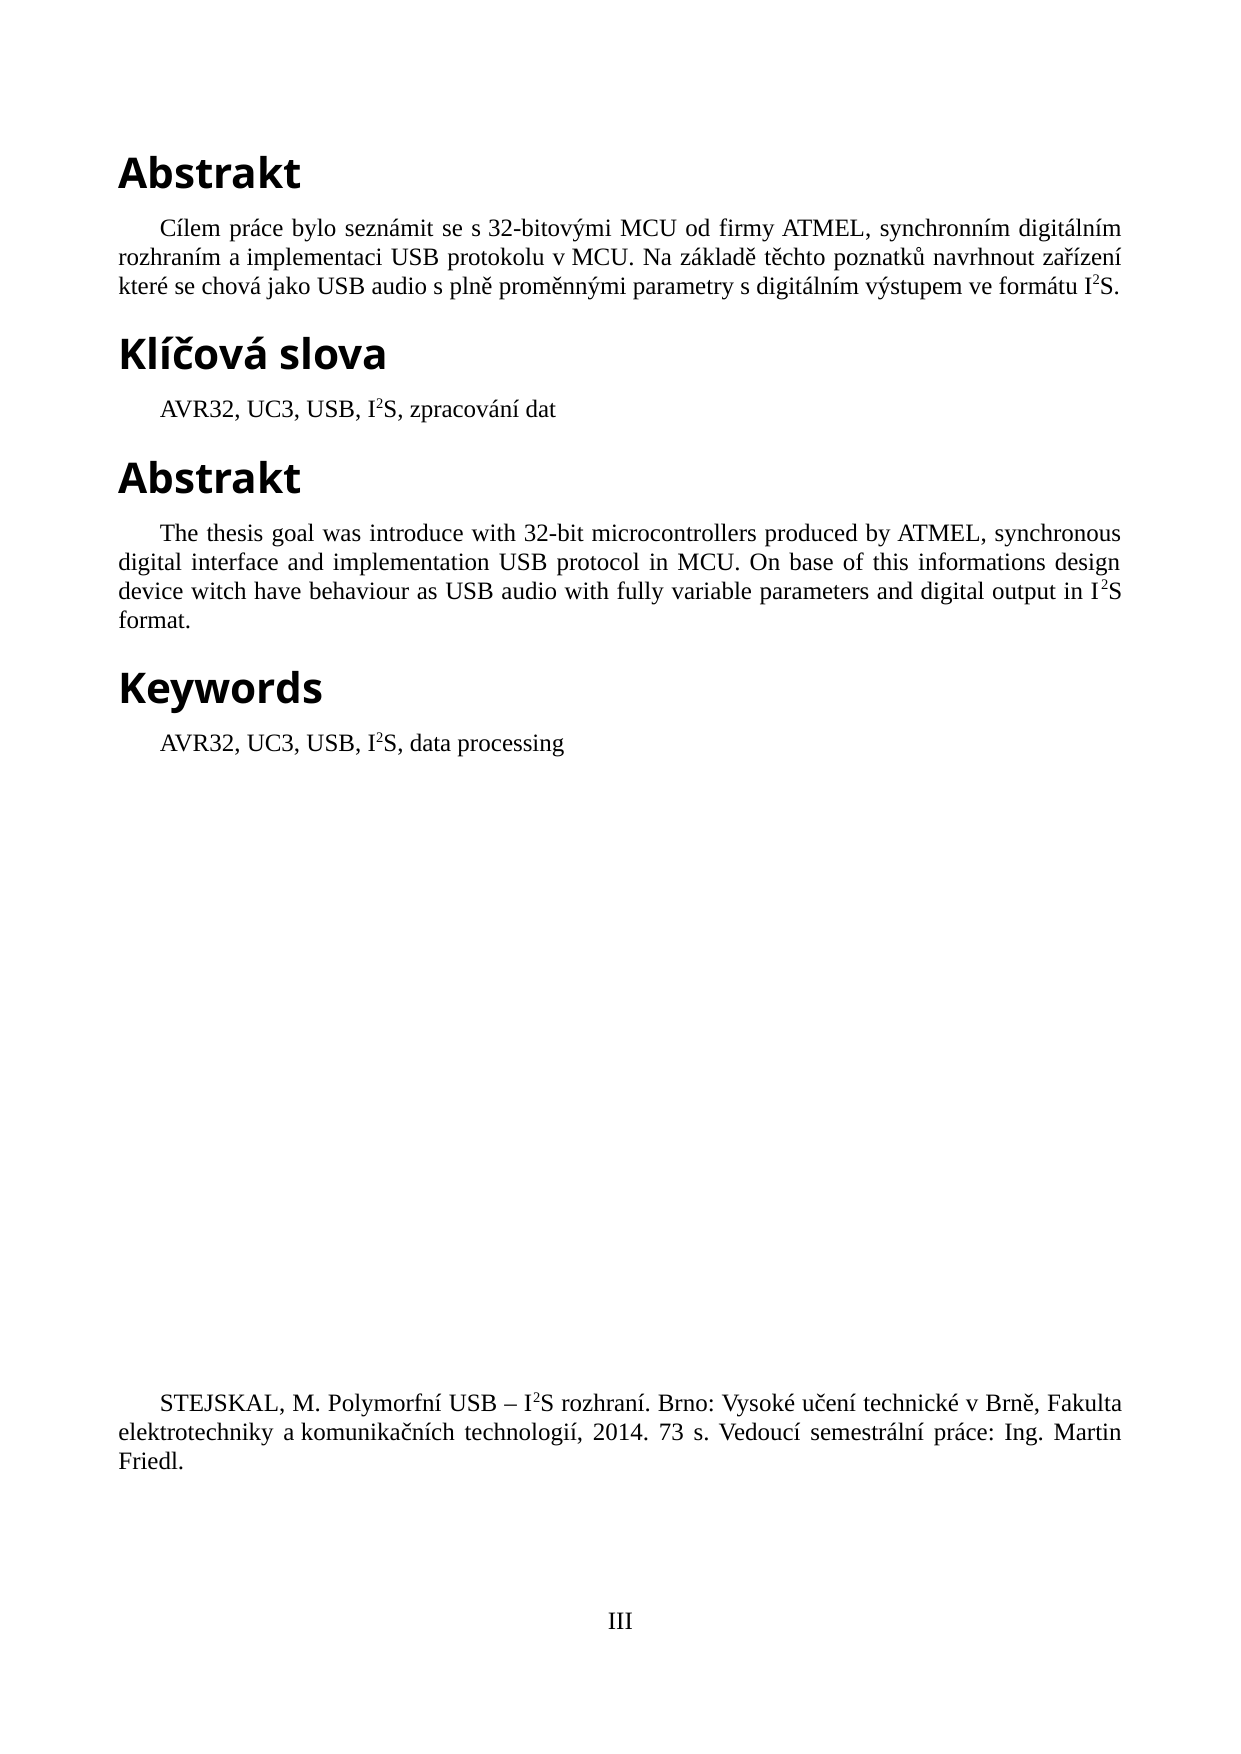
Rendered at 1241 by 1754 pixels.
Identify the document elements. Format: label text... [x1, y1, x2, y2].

text STEJSKAL, M. Polymorfní USB – I2S rozhraní. Brno: Vysoké učení technické v Brně, Fakulta elektrotechniky a komunikačních technologií, 2014. 73 s. Vedoucí semestrální práce: Ing. Martin Friedl. [118, 1388, 1122, 1475]
text Cílem práce bylo seznámit se s 32-bitovými MCU od firmy ATMEL, synchronním digitálním rozhraním a implementaci USB protokolu v MCU. Na základě těchto poznatků navrhnout zařízení které se chová jako USB audio s plně proměnnými parametry s digitálním výstupem ve formátu I2S. [118, 213, 1122, 299]
text Keywords [118, 658, 1122, 716]
text AVR32, UC3, USB, I2S, data processing [118, 728, 1122, 757]
text Abstrakt [118, 143, 1122, 201]
text Abstrakt [118, 448, 1122, 506]
text Klíčová slova [118, 324, 1122, 382]
text The thesis goal was introduce with 32-bit microcontrollers produced by ATMEL, synchronous digital interface and implementation USB protocol in MCU. On base of this informations design device witch have behaviour as USB audio with fully variable parameters and digital output in I2S format. [118, 518, 1122, 633]
text AVR32, UC3, USB, I2S, zpracování dat [118, 394, 1122, 423]
